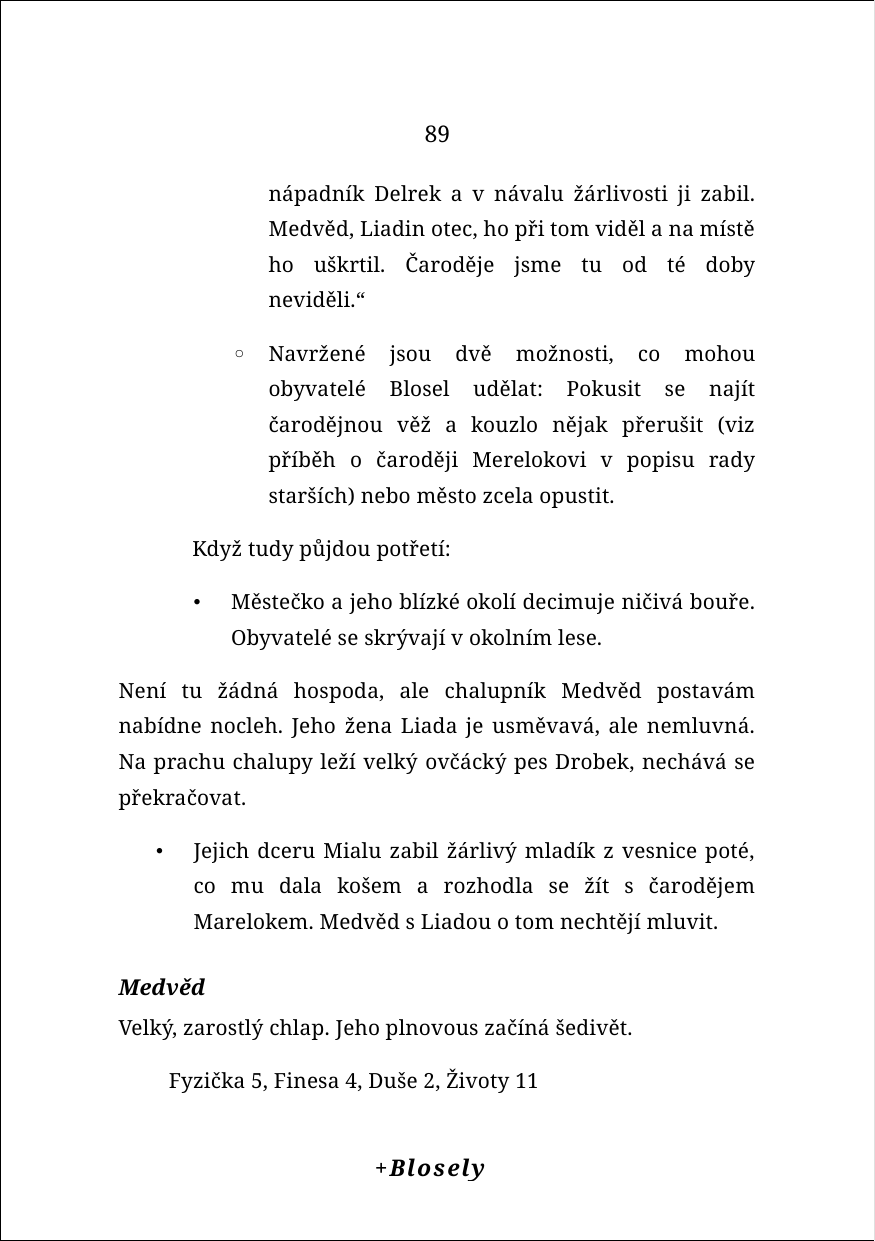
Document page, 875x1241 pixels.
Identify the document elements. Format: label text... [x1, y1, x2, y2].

text Velký, zarostlý chlap. Jeho plnovous začíná šedivět. [118, 1013, 756, 1042]
subtitle Medvěd [118, 972, 756, 1002]
list Městečko a jeho blízké okolí decimuje ničivá bouře. Obyvatelé se skrývají v okolním lese. [193, 587, 756, 651]
list Navržené jsou dvě možnosti, co mohou obyvatelé Blosel udělat: Pokusit se najít čarodějnou věž a kouzlo nějak přerušit (viz příběh o čaroději Merelokovi v popisu rady starších) nebo město zcela opustit. [231, 339, 756, 509]
list nápadník Delrek a v návalu žárlivosti ji zabil. Medvěd, Liadin otec, ho při tom viděl a na místě ho uškrtil. Čaroděje jsme tu od té doby neviděli.“ [231, 179, 756, 314]
text Když tudy půjdou potřetí: [192, 534, 756, 562]
list Jejich dceru Mialu zabil žárlivý mladík z vesnice poté, co mu dala košem a rozhodla se žít s čarodějem Marelokem. Medvěd s Liadou o tom nechtějí mluvit. [156, 836, 756, 935]
text Fyzička 5, Finesa 4, Duše 2, Životy 11 [168, 1067, 756, 1095]
text Není tu žádná hospoda, ale chalupník Medvěd postavám nabídne nocleh. Jeho žena Liada je usměvavá, ale nemluvná. Na prachu chalupy leží velký ovčácký pes Drobek, nechává se překračovat. [118, 676, 756, 811]
